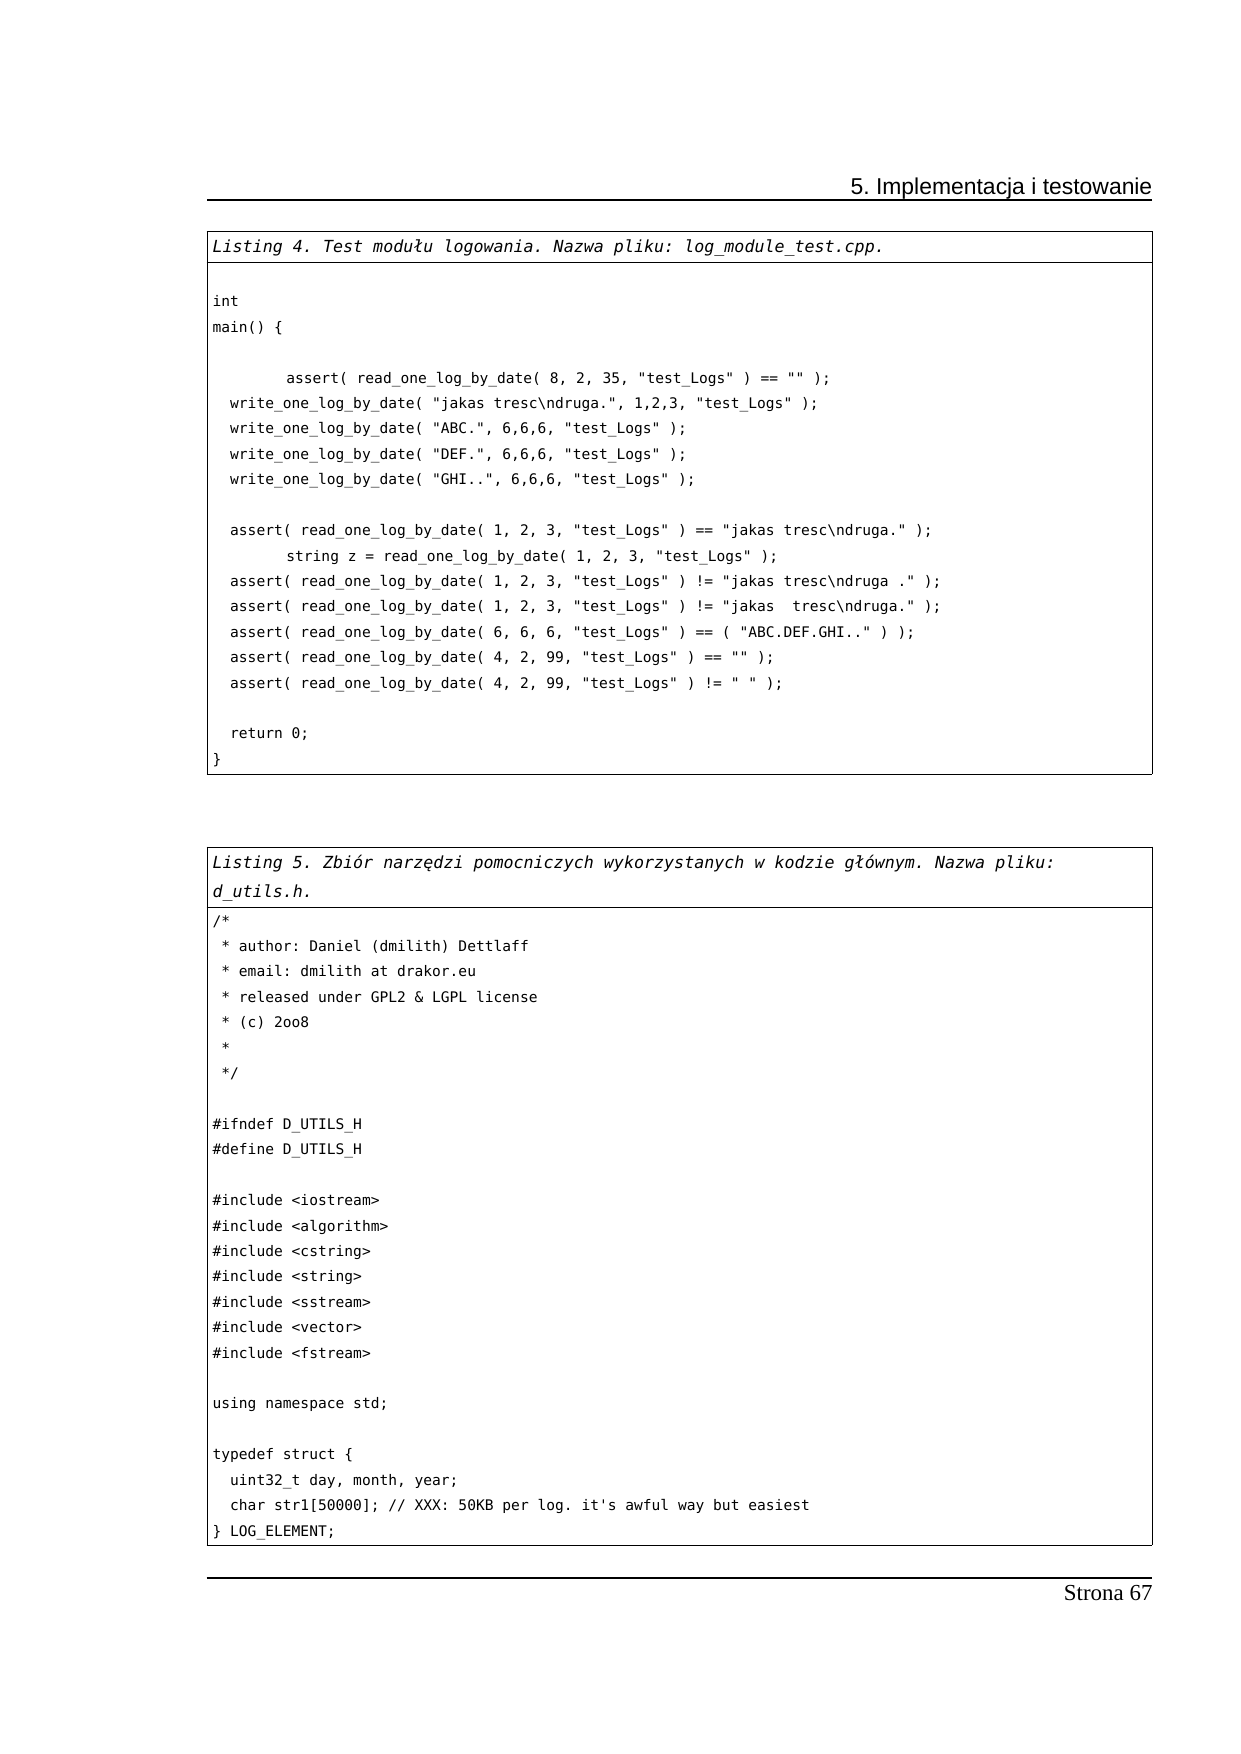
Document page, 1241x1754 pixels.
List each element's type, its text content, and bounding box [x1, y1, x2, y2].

table_cell int main() { assert( read_one_log_by_date( 8, 2, 35, "test_Logs" ) == "" ); write_one_log_by_date( "jakas tresc\ndruga.", 1,2,3, "test_Logs" ); write_one_log_by_date( "ABC.", 6,6,6, "test_Logs" ); write_one_log_by_date( "DEF.", 6,6,6, "test_Logs" ); write_one_log_by_date( "GHI..", 6,6,6, "test_Logs" ); assert( read_one_log_by_date( 1, 2, 3, "test_Logs" ) == "jakas tresc\ndruga." ); string z = read_one_log_by_date( 1, 2, 3, "test_Logs" ); assert( read_one_log_by_date( 1, 2, 3, "test_Logs" ) != "jakas tresc\ndruga ." ); assert( read_one_log_by_date( 1, 2, 3, "test_Logs" ) != "jakas tresc\ndruga." ); assert( read_one_log_by_date( 6, 6, 6, "test_Logs" ) == ( "ABC.DEF.GHI.." ) ); assert( read_one_log_by_date( 4, 2, 99, "test_Logs" ) == "" ); assert( read_one_log_by_date( 4, 2, 99, "test_Logs" ) != " " ); return 0; } [208, 263, 1152, 773]
table_header Listing 4. Test modułu logowania. Nazwa pliku: log_module_test.cpp. [208, 232, 1152, 262]
table_cell /* * author: Daniel (dmilith) Dettlaff * email: dmilith at drakor.eu * released under GPL2 & LGPL license * (c) 2oo8 * */ #ifndef D_UTILS_H #define D_UTILS_H #include <iostream> #include <algorithm> #include <cstring> #include <string> #include <sstream> #include <vector> #include <fstream> using namespace std; typedef struct { uint32_t day, month, year; char str1[50000]; // XXX: 50KB per log. it's awful way but easiest } LOG_ELEMENT; [208, 908, 1152, 1545]
table_header Listing 5. Zbiór narzędzi pomocniczych wykorzystanych w kodzie głównym. Nazwa pliku: d_utils.h. [208, 848, 1152, 907]
